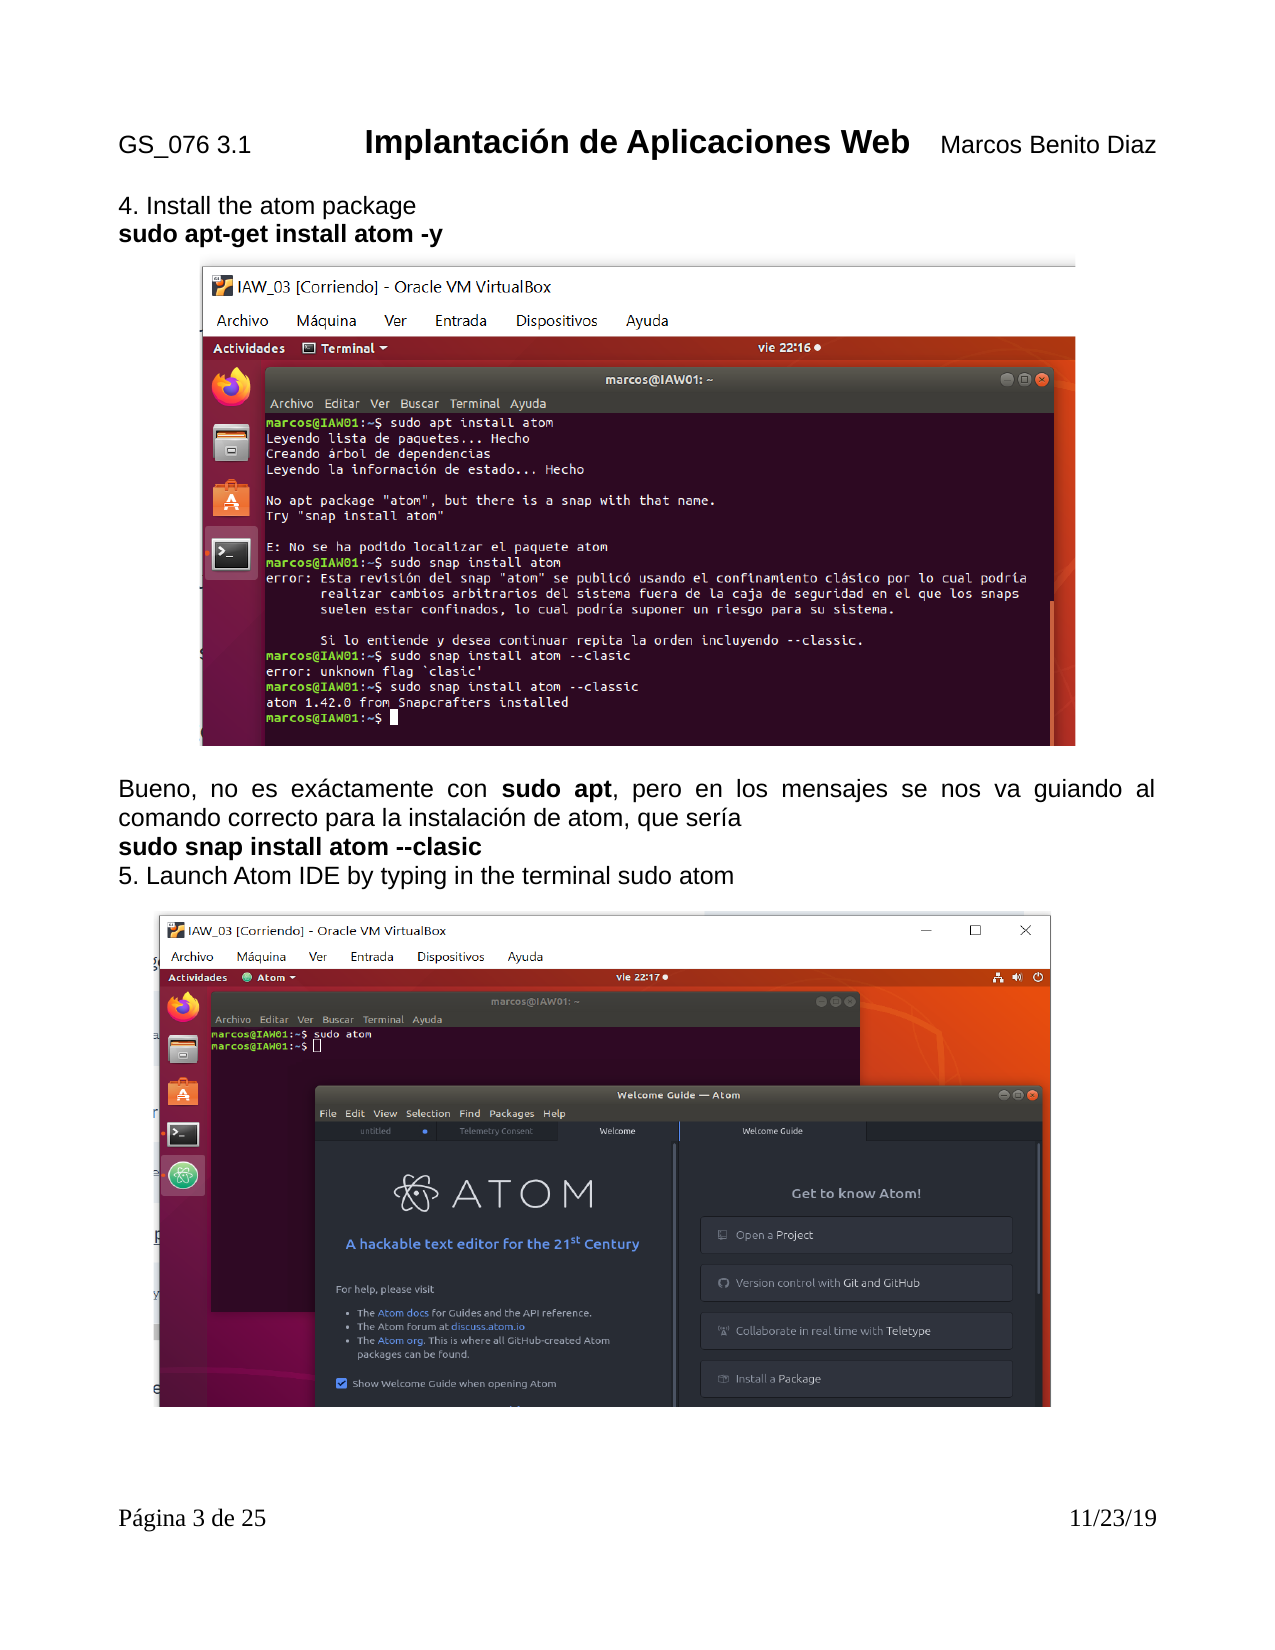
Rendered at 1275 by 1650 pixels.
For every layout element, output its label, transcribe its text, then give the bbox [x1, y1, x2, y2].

text sudo snap install atom --clasic [118, 832, 1157, 861]
text 5. Launch Atom IDE by typing in the terminal sudo atom [118, 861, 1157, 889]
text sudo apt-get install atom -y [118, 219, 1157, 248]
text Bueno, no es exáctamente con sudo apt, pero en los mensajes se nos va guiando al comando correcto para la instalación de atom, que sería [118, 774, 1157, 832]
text 4. Install the atom package [118, 191, 1157, 219]
picture [199, 248, 1076, 746]
picture [153, 911, 1052, 1407]
